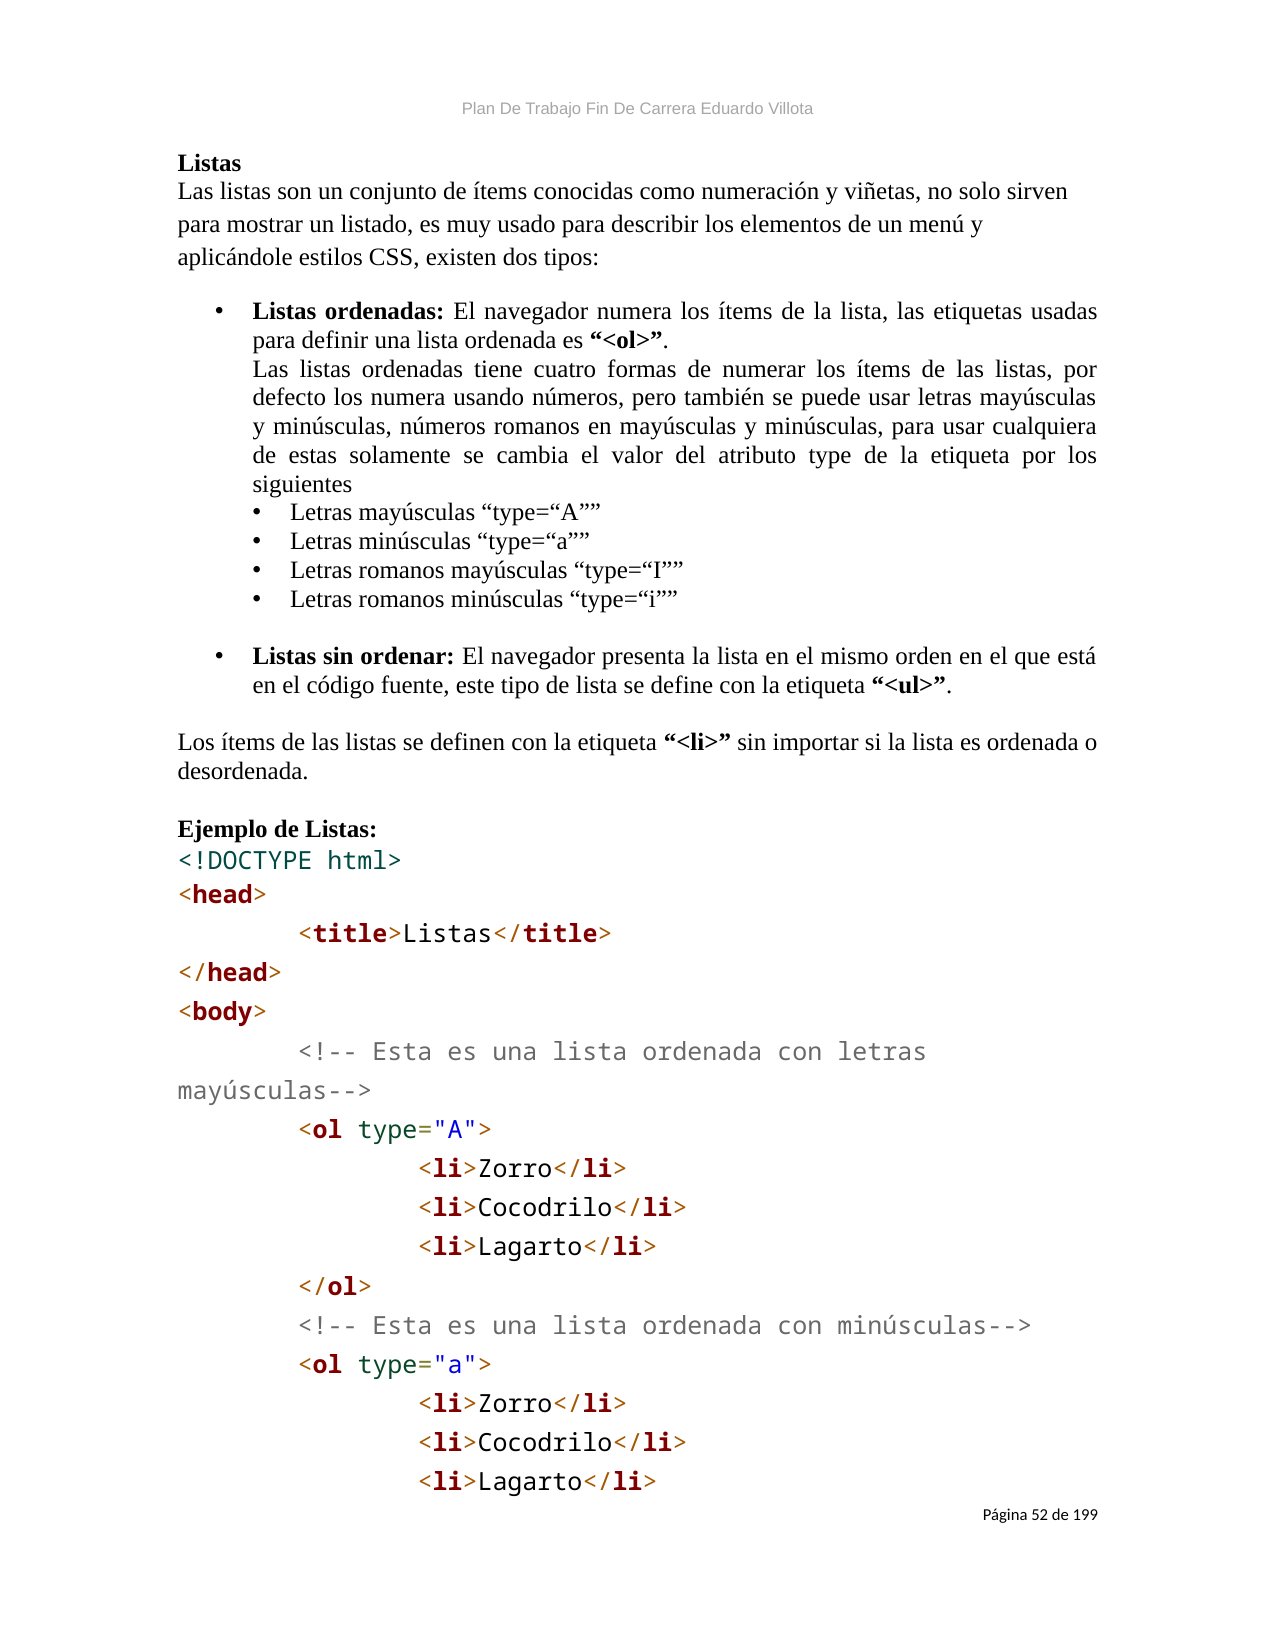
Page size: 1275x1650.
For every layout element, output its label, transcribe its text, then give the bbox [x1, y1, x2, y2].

text Listas [177, 148, 1098, 176]
text <ol type="a"> [177, 1347, 1098, 1381]
list Ejemplo de Listas: [177, 814, 1098, 842]
text <title>Listas</title> [177, 916, 1098, 950]
text Las listas son un conjunto de ítems conocidas como numeración y viñetas, no solo sirven para mostrar un listado, es muy usado para describir los elementos de un menú y aplicándole estilos CSS, existen dos tipos: [177, 176, 1098, 271]
list Letras romanos minúsculas “type=“i”” [252, 584, 1098, 612]
text <!-- Esta es una lista ordenada con minúsculas--> [177, 1307, 1098, 1341]
text <!DOCTYPE html> [177, 842, 1098, 877]
text <li>Zorro</li> [177, 1151, 1098, 1185]
text <li>Lagarto</li> [177, 1464, 1098, 1498]
text <li>Cocodrilo</li> [177, 1190, 1098, 1224]
text <li>Zorro</li> [177, 1386, 1098, 1420]
list Los ítems de las listas se definen con la etiqueta “<li>” sin importar si la lista es ordenada o desordenada. [177, 727, 1098, 785]
list Letras romanos mayúsculas “type=“I”” [252, 555, 1098, 584]
text <!-- Esta es una lista ordenada con letras mayúsculas--> [177, 1033, 1098, 1106]
text <li>Lagarto</li> [177, 1229, 1098, 1263]
list Letras mayúsculas “type=“A”” [252, 497, 1098, 526]
text </head> [177, 955, 1098, 989]
list Letras minúsculas “type=“a”” [252, 526, 1098, 555]
list Las listas ordenadas tiene cuatro formas de numerar los ítems de las listas, por defecto los numera usando números, pero también se puede usar letras mayúsculas y minúsculas, números romanos en mayúsculas y minúsculas, para usar cualquiera de estas solamente se cambia el valor del atributo type de la etiqueta por los siguientes [215, 354, 1098, 497]
text <body> [177, 994, 1098, 1028]
list Listas sin ordenar: El navegador presenta la lista en el mismo orden en el que está en el código fuente, este tipo de lista se define con la etiqueta “<ul>”. [215, 641, 1098, 699]
text <head> [177, 877, 1098, 911]
list Listas ordenadas: El navegador numera los ítems de la lista, las etiquetas usadas para definir una lista ordenada es “<ol>”. [215, 296, 1098, 354]
text <li>Cocodrilo</li> [177, 1425, 1098, 1459]
text </ol> [177, 1268, 1098, 1302]
text <ol type="A"> [177, 1112, 1098, 1146]
